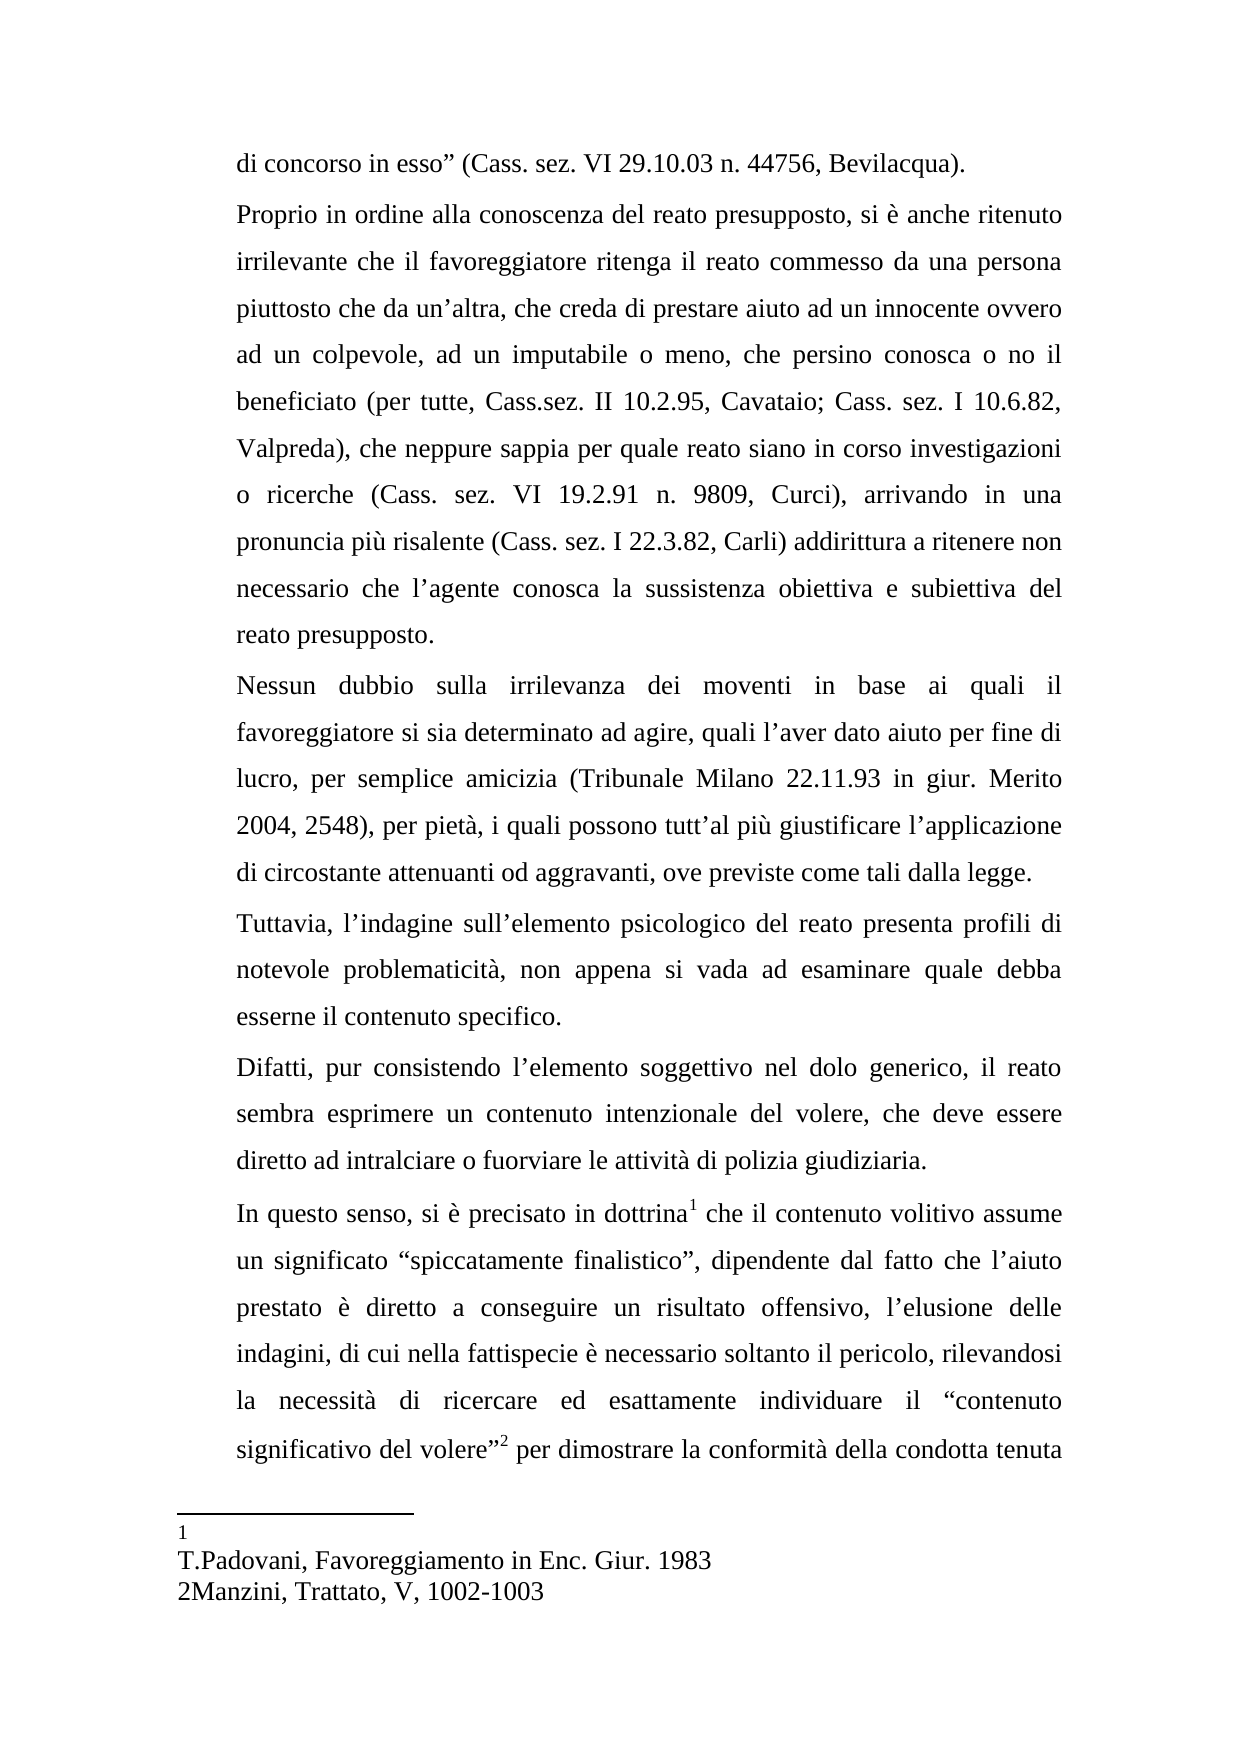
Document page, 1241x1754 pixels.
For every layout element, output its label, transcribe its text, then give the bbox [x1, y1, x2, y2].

text Tuttavia, l’indagine sull’elemento psicologico del reato presenta profili di notevole problematicità, non appena si vada ad esaminare quale debba esserne il contenuto specifico. [236, 907, 1063, 1031]
text Manzini, Trattato, V, 1002-1003 [177, 1575, 1122, 1606]
text Nessun dubbio sulla irrilevanza dei moventi in base ai quali il favoreggiatore si sia determinato ad agire, quali l’aver dato aiuto per fine di lucro, per semplice amicizia (Tribunale Milano 22.11.93 in giur. Merito 2004, 2548), per pietà, i quali possono tutt’al più giustificare l’applicazione di circostante attenuanti od aggravanti, ove previste come tali dalla legge. [236, 669, 1063, 887]
text di concorso in esso” (Cass. sez. VI 29.10.03 n. 44756, Bevilacqua). [236, 148, 1063, 179]
text In questo senso, si è precisato in dottrina che il contenuto volitivo assume un significato “spiccatamente finalistico”, dipendente dal fatto che l’aiuto prestato è diretto a conseguire un risultato offensivo, l’elusione delle indagini, di cui nella fattispecie è necessario soltanto il pericolo, rilevandosi la necessità di ricercare ed esattamente individuare il “contenuto significativo del volere” per dimostrare la conformità della condotta tenuta [236, 1195, 1063, 1464]
text T.Padovani, Favoreggiamento in Enc. Giur. 1983 [177, 1544, 1122, 1575]
text Proprio in ordine alla conoscenza del reato presupposto, si è anche ritenuto irrilevante che il favoreggiatore ritenga il reato commesso da una persona piuttosto che da un’altra, che creda di prestare aiuto ad un innocente ovvero ad un colpevole, ad un imputabile o meno, che persino conosca o no il beneficiato (per tutte, Cass.sez. II 10.2.95, Cavataio; Cass. sez. I 10.6.82, Valpreda), che neppure sappia per quale reato siano in corso investigazioni o ricerche (Cass. sez. VI 19.2.91 n. 9809, Curci), arrivando in una pronuncia più risalente (Cass. sez. I 22.3.82, Carli) addirittura a ritenere non necessario che l’agente conosca la sussistenza obiettiva e subiettiva del reato presupposto. [236, 198, 1063, 649]
text Difatti, pur consistendo l’elemento soggettivo nel dolo generico, il reato sembra esprimere un contenuto intenzionale del volere, che deve essere diretto ad intralciare o fuorviare le attività di polizia giudiziaria. [236, 1051, 1063, 1175]
